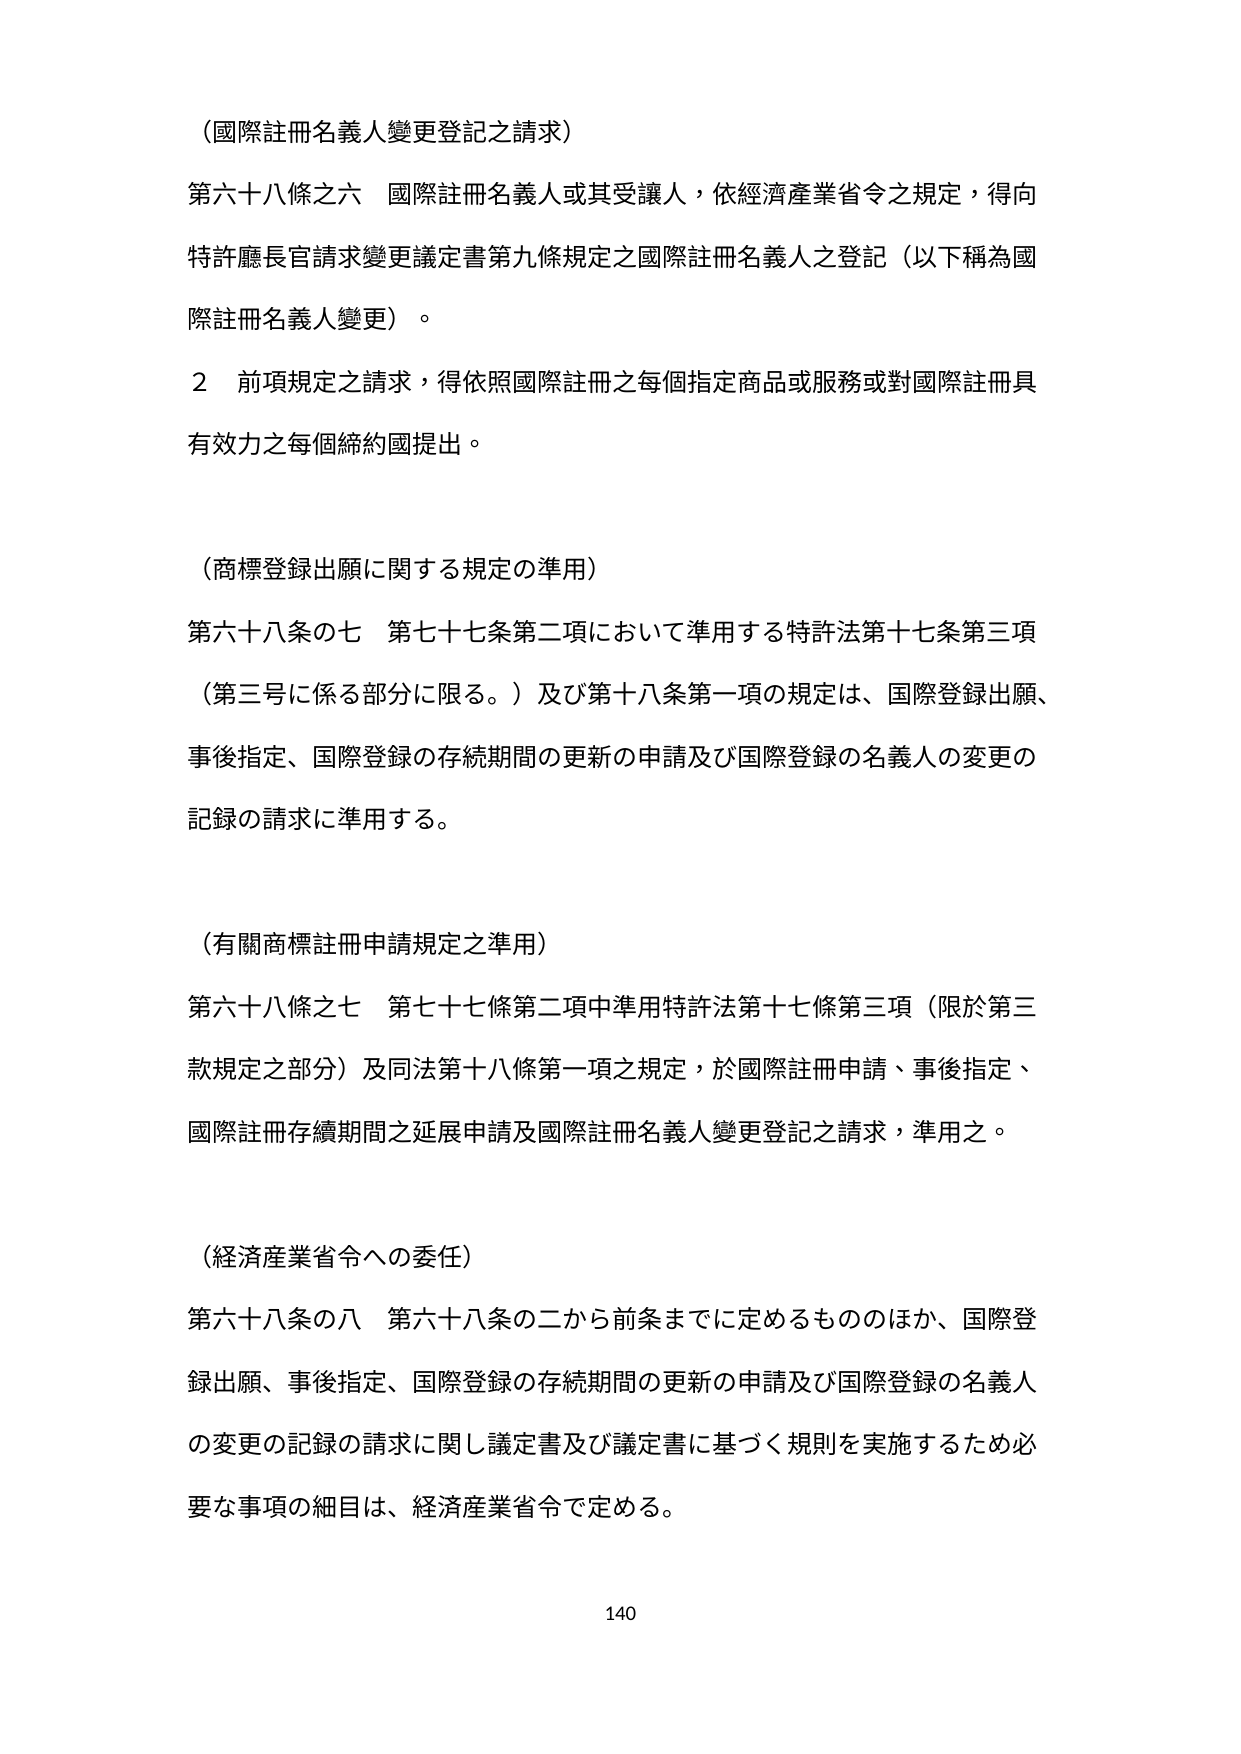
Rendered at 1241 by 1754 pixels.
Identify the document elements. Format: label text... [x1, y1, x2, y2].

text 第六十八条の八 第六十八条の二から前条までに定めるもののほか、国際登録出願、事後指定、国際登録の存続期間の更新の申請及び国際登録の名義人の変更の記録の請求に関し議定書及び議定書に基づく規則を実施するため必要な事項の細目は、経済産業省令で定める。 [187, 1276, 1053, 1526]
text 第六十八条の七 第七十七条第二項において準用する特許法第十七条第三項（第三号に係る部分に限る。）及び第十八条第一項の規定は、国際登録出願、事後指定、国際登録の存続期間の更新の申請及び国際登録の名義人の変更の記録の請求に準用する。 [187, 589, 1053, 839]
text （商標登録出願に関する規定の準用） [187, 526, 1053, 589]
text 第六十八條之六 國際註冊名義人或其受讓人，依經濟產業省令之規定，得向特許廳長官請求變更議定書第九條規定之國際註冊名義人之登記（以下稱為國際註冊名義人變更）。 [187, 151, 1053, 339]
text （國際註冊名義人變更登記之請求） [187, 89, 1053, 151]
text （有關商標註冊申請規定之準用） [187, 901, 1053, 964]
text 第六十八條之七 第七十七條第二項中準用特許法第十七條第三項（限於第三款規定之部分）及同法第十八條第一項之規定，於國際註冊申請、事後指定、國際註冊存續期間之延展申請及國際註冊名義人變更登記之請求，準用之。 [187, 964, 1053, 1151]
text （経済産業省令への委任） [187, 1214, 1053, 1276]
text ２ 前項規定之請求，得依照國際註冊之每個指定商品或服務或對國際註冊具有效力之每個締約國提出。 [187, 339, 1053, 464]
